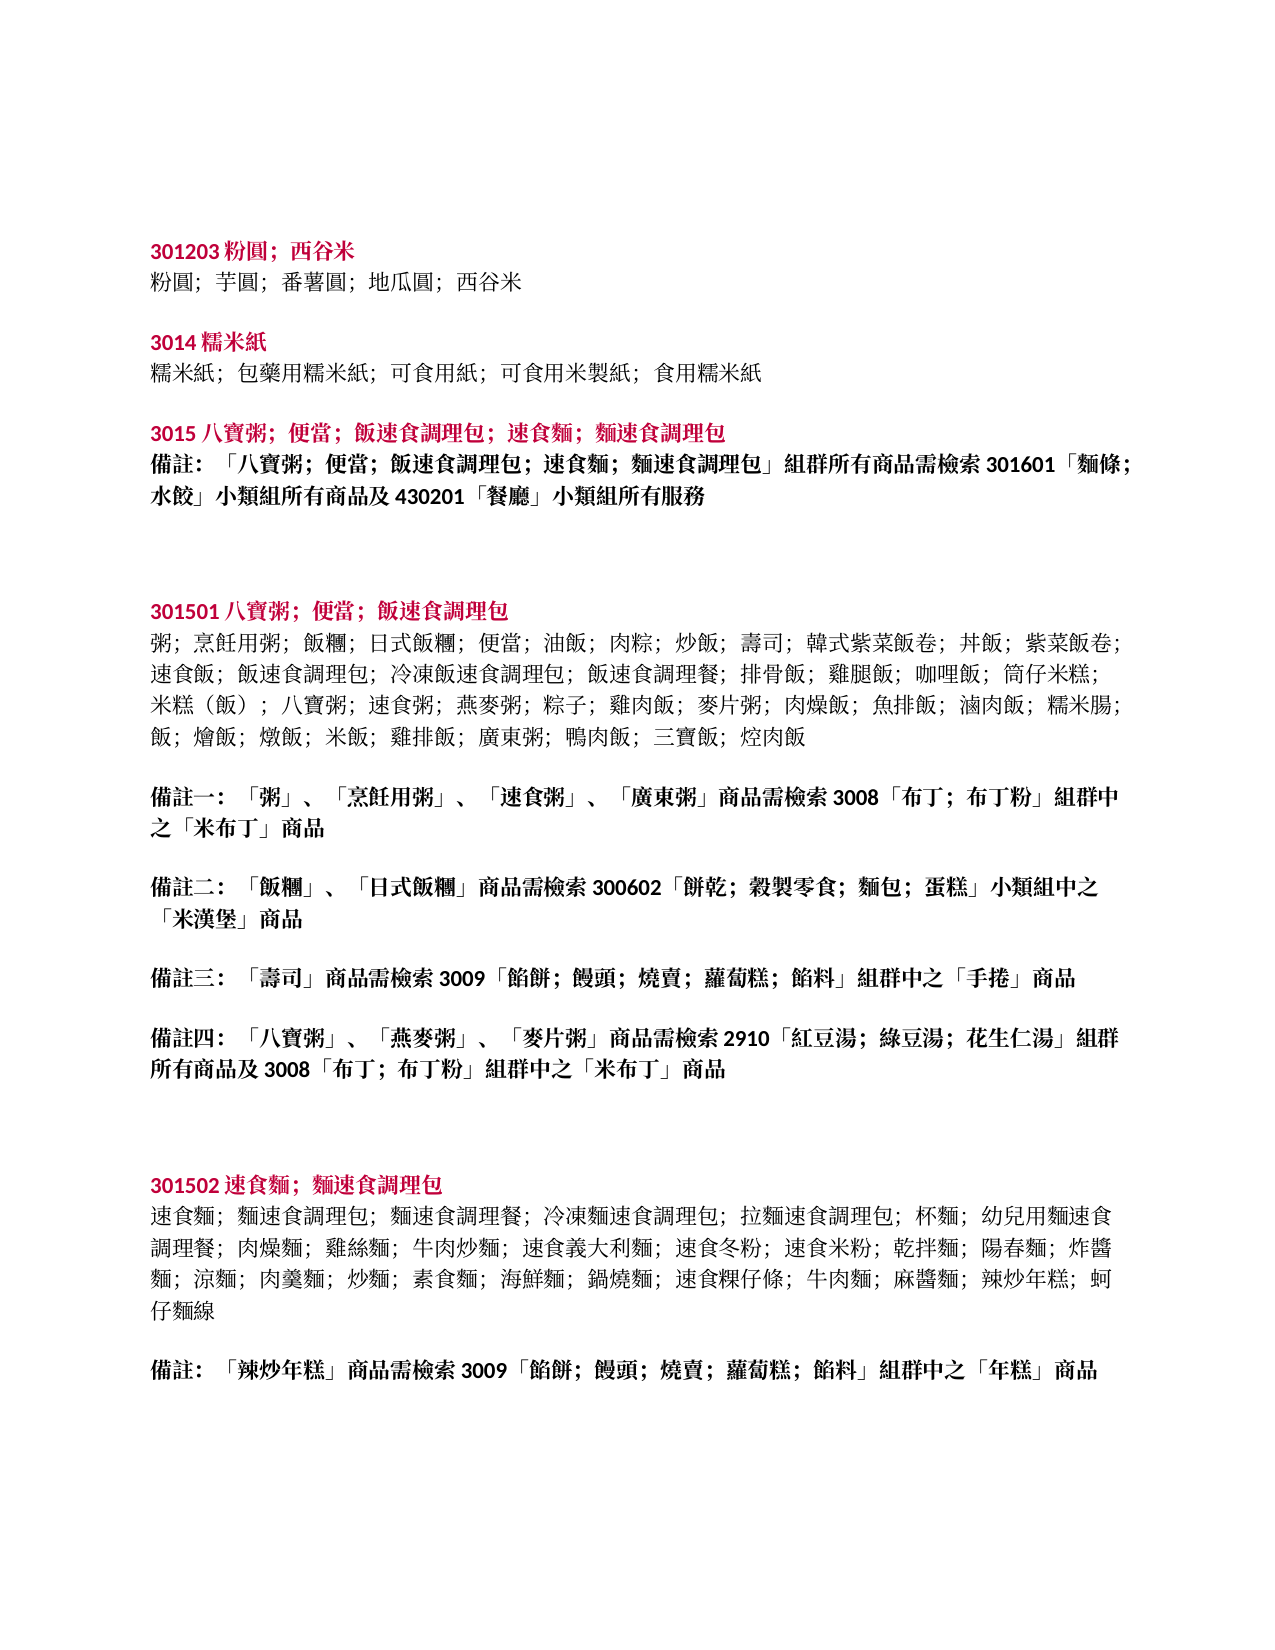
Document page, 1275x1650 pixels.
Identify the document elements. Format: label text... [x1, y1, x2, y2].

text 3014糯米紙 [150, 297, 1125, 356]
text [150, 150, 1125, 206]
text 301203粉圓；西谷米 [150, 206, 1125, 266]
text 備註：「辣炒年糕」商品需檢索3009「餡餅；饅頭；燒賣；蘿蔔糕；餡料」組群中之「年糕」商品 [150, 1325, 1125, 1441]
text 備註一：「粥」、「烹飪用粥」、「速食粥」、「廣東粥」商品需檢索3008「布丁；布丁粉」組群中之「米布丁」商品 備註二：「飯糰」、「日式飯糰」商品需檢索300602「餅乾；穀製零食；麵包；蛋糕」小類組中之「米漢堡」商品 備註三：「壽司」商品需檢索3009「餡餅；饅頭；燒賣；蘿蔔糕；餡料」組群中之「手捲」商品 備註四：「八寶粥」、「燕麥粥」、「麥片粥」商品需檢索2910「紅豆湯；綠豆湯；花生仁湯」組群所有商品及3008「布丁；布丁粉」組群中之「米布丁」商品 [150, 752, 1125, 1140]
text 速食麵；麵速食調理包；麵速食調理餐；冷凍麵速食調理包；拉麵速食調理包；杯麵；幼兒用麵速食調理餐；肉燥麵；雞絲麵；牛肉炒麵；速食義大利麵；速食冬粉；速食米粉；乾拌麵；陽春麵；炸醬麵；涼麵；肉羹麵；炒麵；素食麵；海鮮麵；鍋燒麵；速食粿仔條；牛肉麵；麻醬麵；辣炒年糕；蚵仔麵線 [150, 1199, 1125, 1325]
text [150, 1441, 1125, 1469]
text 301501八寶粥；便當；飯速食調理包 [150, 566, 1125, 626]
text 備註：「八寶粥；便當；飯速食調理包；速食麵；麵速食調理包」組群所有商品需檢索301601「麵條；水餃」小類組所有商品及430201「餐廳」小類組所有服務 [150, 447, 1125, 566]
text 粥；烹飪用粥；飯糰；日式飯糰；便當；油飯；肉粽；炒飯；壽司；韓式紫菜飯卷；丼飯；紫菜飯卷；速食飯；飯速食調理包；冷凍飯速食調理包；飯速食調理餐；排骨飯；雞腿飯；咖哩飯；筒仔米糕；米糕（飯）；八寶粥；速食粥；燕麥粥；粽子；雞肉飯；麥片粥；肉燥飯；魚排飯；滷肉飯；糯米腸；飯；燴飯；燉飯；米飯；雞排飯；廣東粥；鴨肉飯；三寶飯；焢肉飯 [150, 626, 1125, 752]
text 3015八寶粥；便當；飯速食調理包；速食麵；麵速食調理包 [150, 388, 1125, 447]
text 301502速食麵；麵速食調理包 [150, 1140, 1125, 1199]
text 粉圓；芋圓；番薯圓；地瓜圓；西谷米 [150, 266, 1125, 297]
text 糯米紙；包藥用糯米紙；可食用紙；可食用米製紙；食用糯米紙 [150, 356, 1125, 388]
